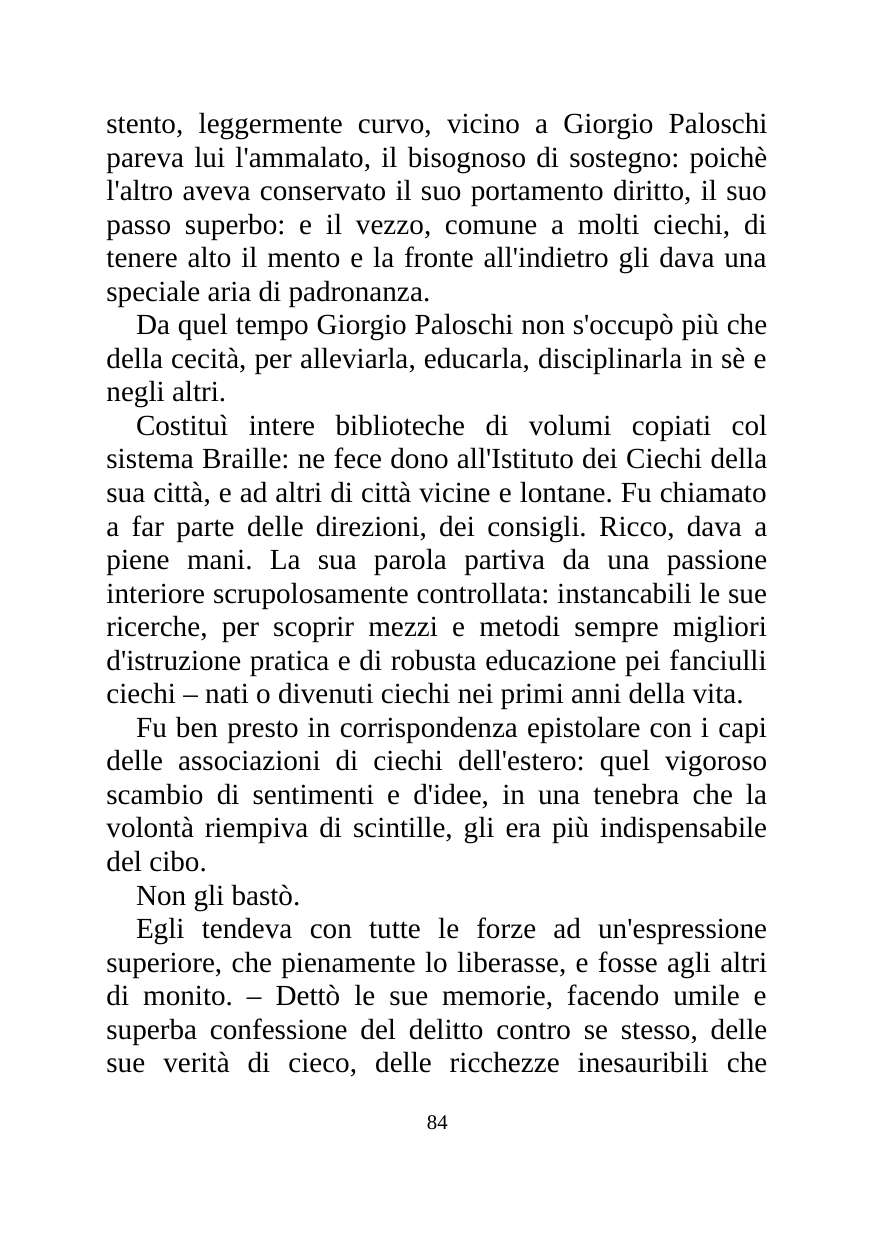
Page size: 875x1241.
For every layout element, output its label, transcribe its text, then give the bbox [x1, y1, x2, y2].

text Fu ben presto in corrispondenza epistolare con i capi delle associazioni di ciechi dell'estero: quel vigoroso scambio di sentimenti e d'idee, in una tenebra che la volontà riempiva di scintille, gli era più indispensabile del cibo. [106, 710, 768, 878]
text Costituì intere biblioteche di volumi copiati col sistema Braille: ne fece dono all'Istituto dei Ciechi della sua città, e ad altri di città vicine e lontane. Fu chiamato a far parte delle direzioni, dei consigli. Ricco, dava a piene mani. La sua parola partiva da una passione interiore scrupolosamente controllata: instancabili le sue ricerche, per scoprir mezzi e metodi sempre migliori d'istruzione pratica e di robusta educazione pei fanciulli ciechi – nati o divenuti ciechi nei primi anni della vita. [106, 408, 768, 710]
text Non gli bastò. [106, 878, 768, 911]
text Egli tendeva con tutte le forze ad un'espressione superiore, che pienamente lo liberasse, e fosse agli altri di monito. – Dettò le sue memorie, facendo umile e superba confessione del delitto contro se stesso, delle sue verità di cieco, delle ricchezze inesauribili che [106, 911, 768, 1079]
text stento, leggermente curvo, vicino a Giorgio Paloschi pareva lui l'ammalato, il bisognoso di sostegno: poichè l'altro aveva conservato il suo portamento diritto, il suo passo superbo: e il vezzo, comune a molti ciechi, di tenere alto il mento e la fronte all'indietro gli dava una speciale aria di padronanza. [106, 106, 768, 307]
text Da quel tempo Giorgio Paloschi non s'occupò più che della cecità, per alleviarla, educarla, disciplinarla in sè e negli altri. [106, 307, 768, 408]
